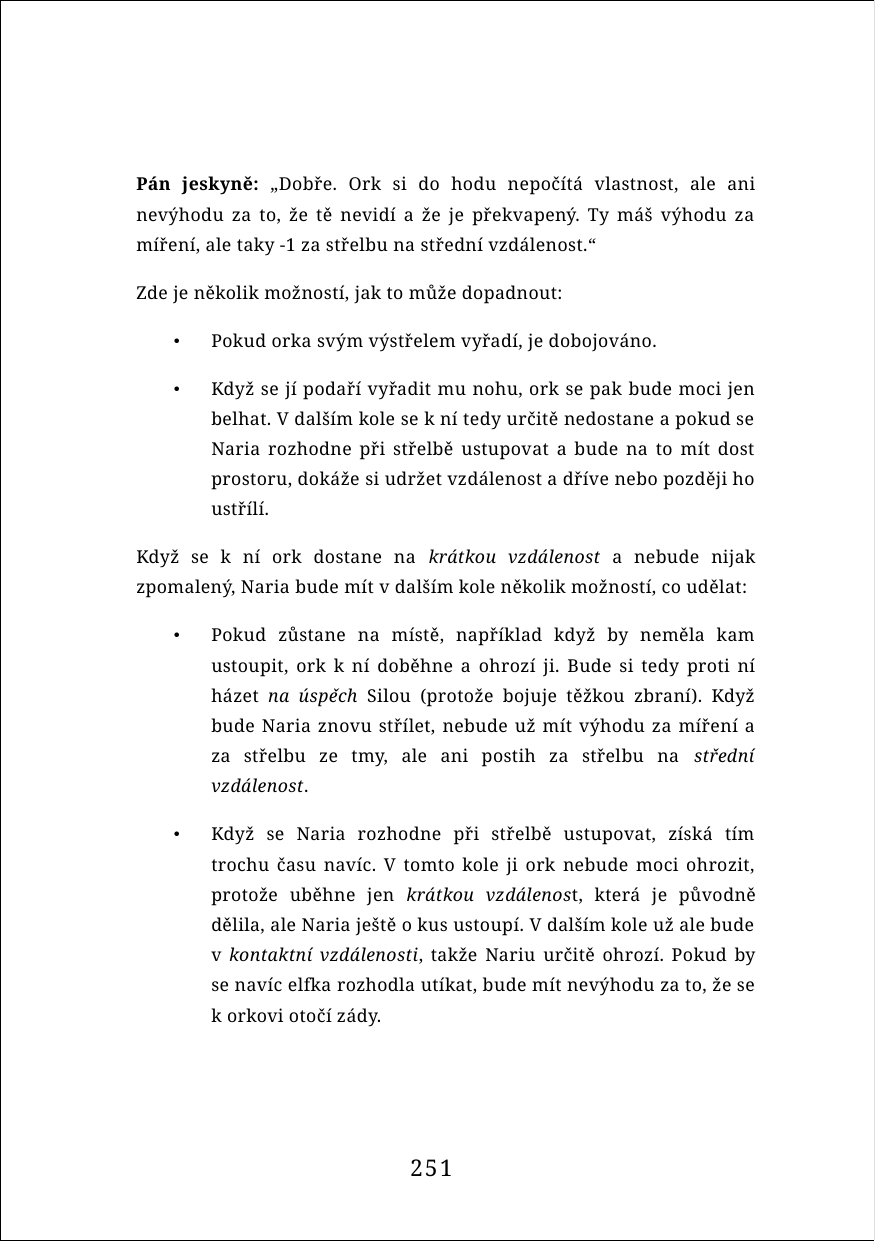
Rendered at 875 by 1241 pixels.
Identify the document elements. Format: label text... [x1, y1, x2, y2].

text Zde je několik možností, jak to může dopadnout: [136, 280, 756, 304]
list Když se jí podaří vyřadit mu nohu, ork se pak bude moci jen belhat. V dalším kole se k ní tedy určitě nedostane a pokud se Naria rozhodne při střelbě ustupovat a bude na to mít dost prostoru, dokáže si udržet vzdálenost a dříve nebo později ho ustřílí. [173, 376, 756, 521]
list Pokud zůstane na místě, například když by neměla kam ustoupit, ork k ní doběhne a ohrozí ji. Bude si tedy proti ní házet na úspěch Silou (protože bojuje těžkou zbraní). Když bude Naria znovu střílet, nebude už mít výhodu za míření a za střelbu ze tmy, ale ani postih za střelbu na střední vzdálenost. [173, 623, 756, 798]
list Když se Naria rozhodne při střelbě ustupovat, získá tím trochu času navíc. V tomto kole ji ork nebude moci ohrozit, protože uběhne jen krátkou vzdálenost, která je původně dělila, ale Naria ještě o kus ustoupí. V dalším kole už ale bude v kontaktní vzdálenosti, takže Nariu určitě ohrozí. Pokud by se navíc elfka rozhodla utíkat, bude mít nevýhodu za to, že se k orkovi otočí zády. [173, 822, 756, 1027]
text Pán jeskyně: „Dobře. Ork si do hodu nepočítá vlastnost, ale ani nevýhodu za to, že tě nevidí a že je překvapený. Ty máš výhodu za míření, ale taky -1 za střelbu na střední vzdálenost.“ [136, 172, 756, 256]
list Pokud orka svým výstřelem vyřadí, je dobojováno. [173, 328, 756, 352]
text Když se k ní ork dostane na krátkou vzdálenost a nebude nijak zpomalený, Naria bude mít v dalším kole několik možností, co udělat: [136, 545, 756, 599]
